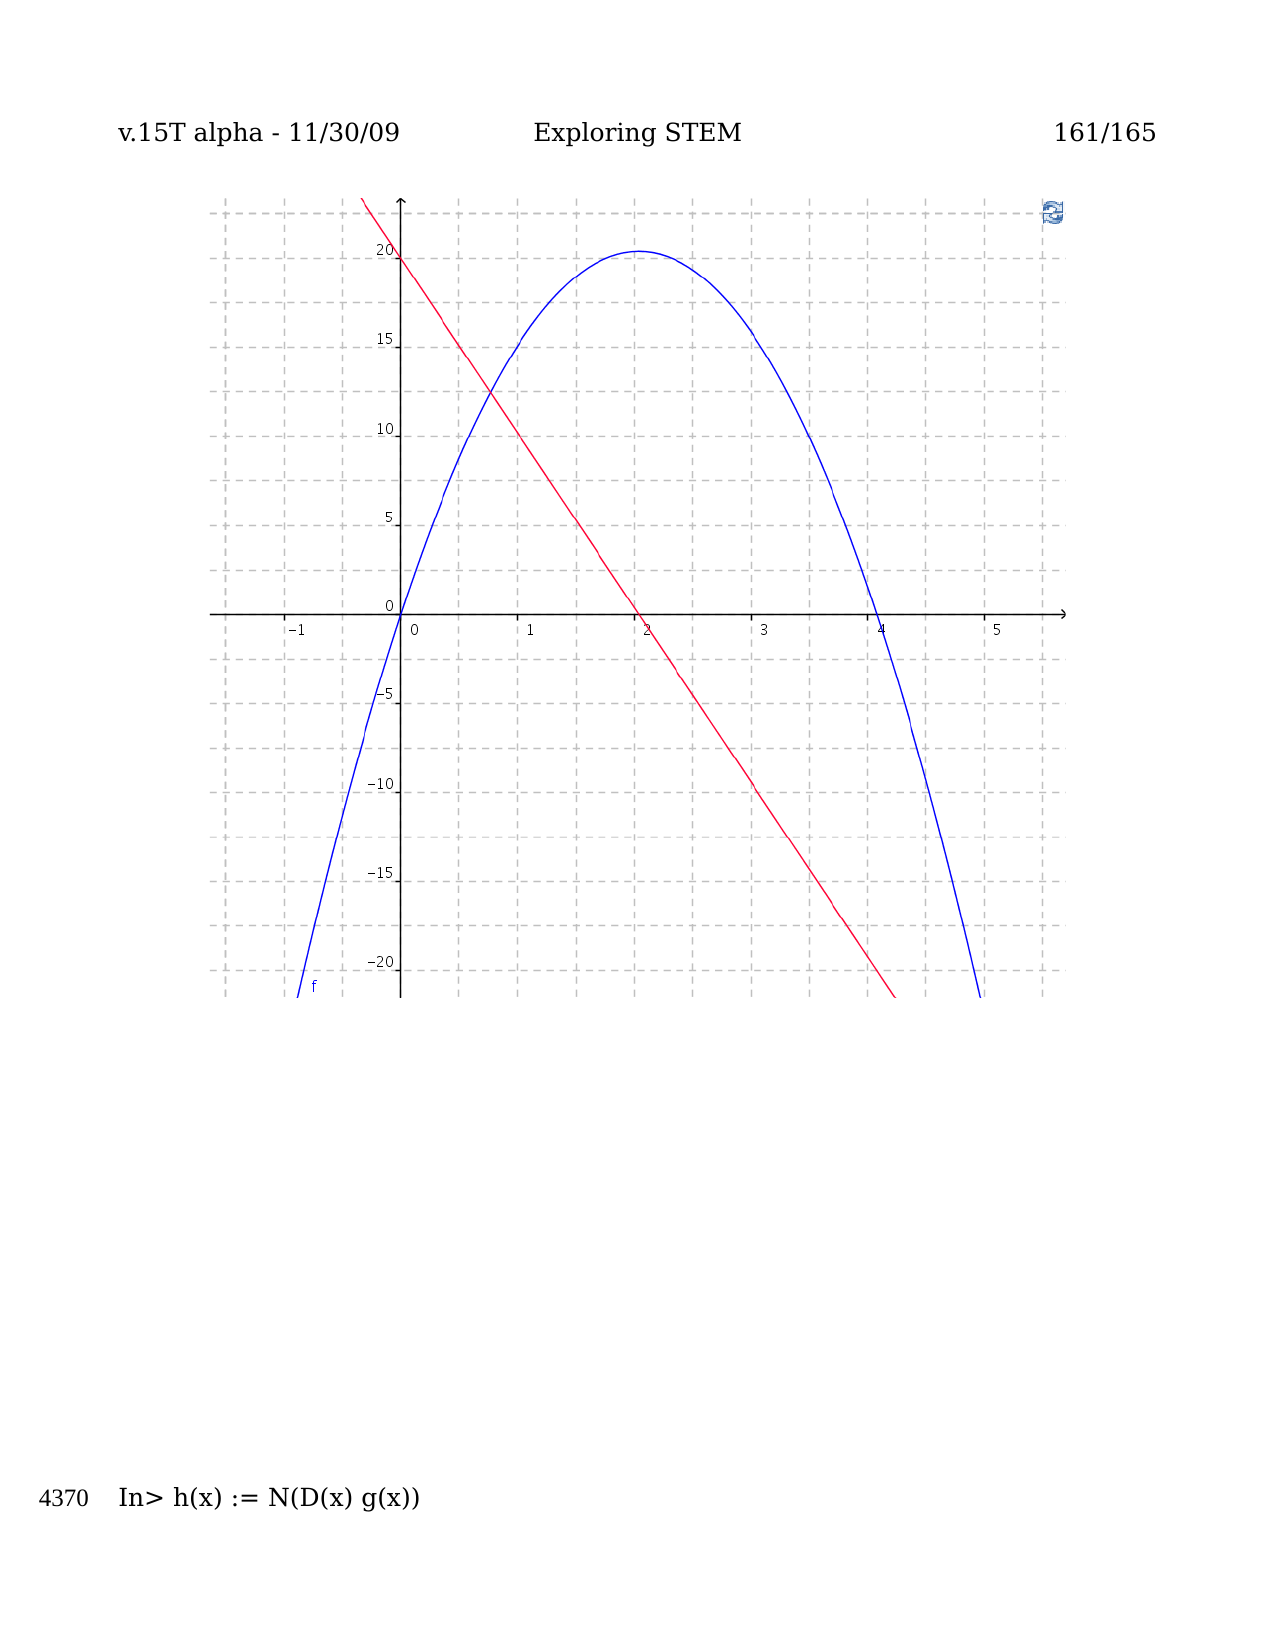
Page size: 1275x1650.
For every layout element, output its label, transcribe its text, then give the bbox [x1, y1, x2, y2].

picture [209, 198, 1066, 998]
text In> h(x) := N(D(x) g(x)) [118, 1483, 1157, 1513]
